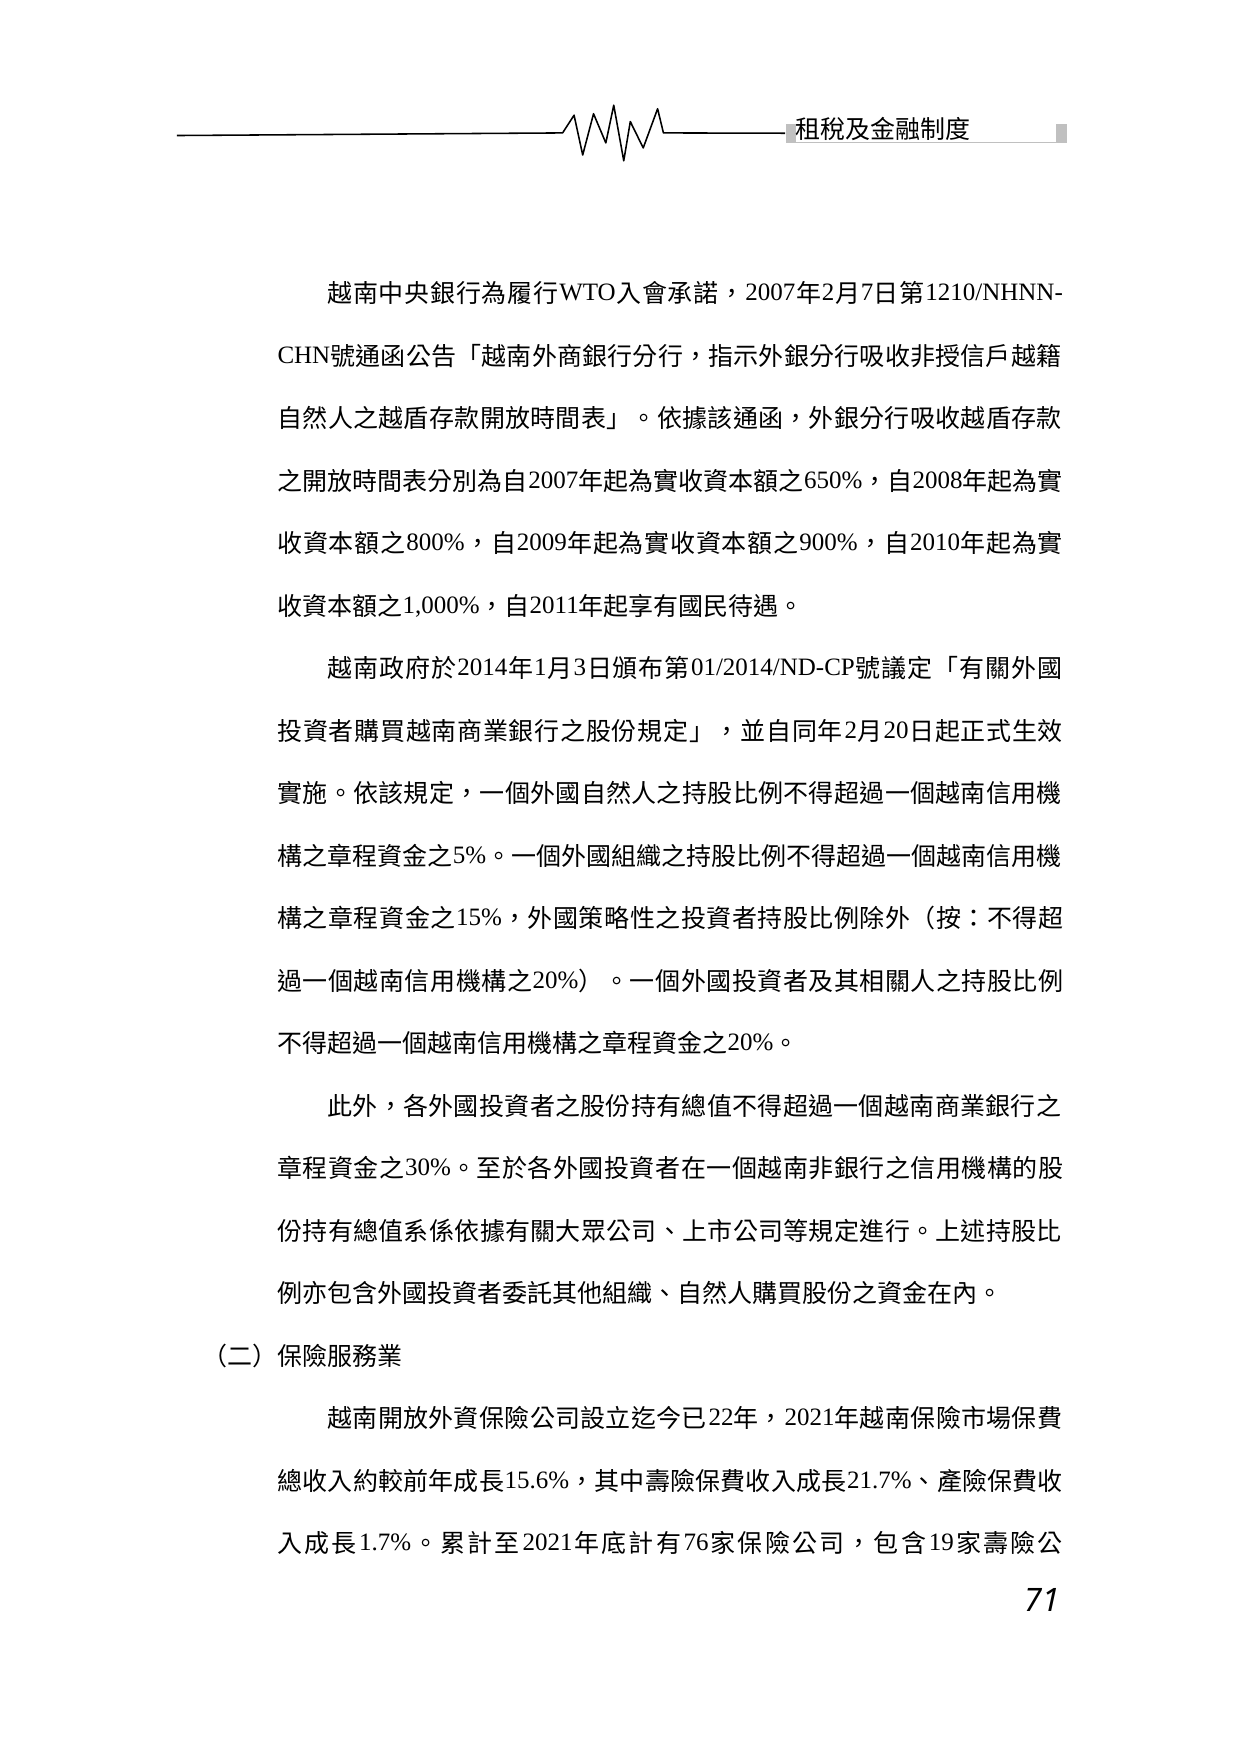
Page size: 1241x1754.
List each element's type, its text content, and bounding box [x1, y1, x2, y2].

text 越南開放外資保險公司設立迄今已22年，2021年越南保險市場保費總收入約較前年成長15.6%，其中壽險保費收入成長21.7%、產險保費收入成長1.7%。累計至2021年底計有76家保險公司，包含19家壽險公 [277, 1375, 1063, 1563]
text （二）保險服務業 [202, 1313, 1063, 1375]
text 此外，各外國投資者之股份持有總值不得超過一個越南商業銀行之章程資金之30%。至於各外國投資者在一個越南非銀行之信用機構的股份持有總值系係依據有關大眾公司、上市公司等規定進行。上述持股比例亦包含外國投資者委託其他組織、自然人購買股份之資金在內。 [277, 1063, 1063, 1313]
text 越南政府於2014年1月3日頒布第01/2014/ND-CP號議定「有關外國投資者購買越南商業銀行之股份規定」，並自同年2月20日起正式生效實施。依該規定，一個外國自然人之持股比例不得超過一個越南信用機構之章程資金之5%。一個外國組織之持股比例不得超過一個越南信用機構之章程資金之15%，外國策略性之投資者持股比例除外（按：不得超過一個越南信用機構之20%）。一個外國投資者及其相關人之持股比例不得超過一個越南信用機構之章程資金之20%。 [277, 625, 1063, 1063]
text 越南中央銀行為履行WTO入會承諾，2007年2月7日第1210/NHNN-CHN號通函公告「越南外商銀行分行，指示外銀分行吸收非授信戶越籍自然人之越盾存款開放時間表」。依據該通函，外銀分行吸收越盾存款之開放時間表分別為自2007年起為實收資本額之650%，自2008年起為實收資本額之800%，自2009年起為實收資本額之900%，自2010年起為實收資本額之1,000%，自2011年起享有國民待遇。 [277, 250, 1063, 625]
